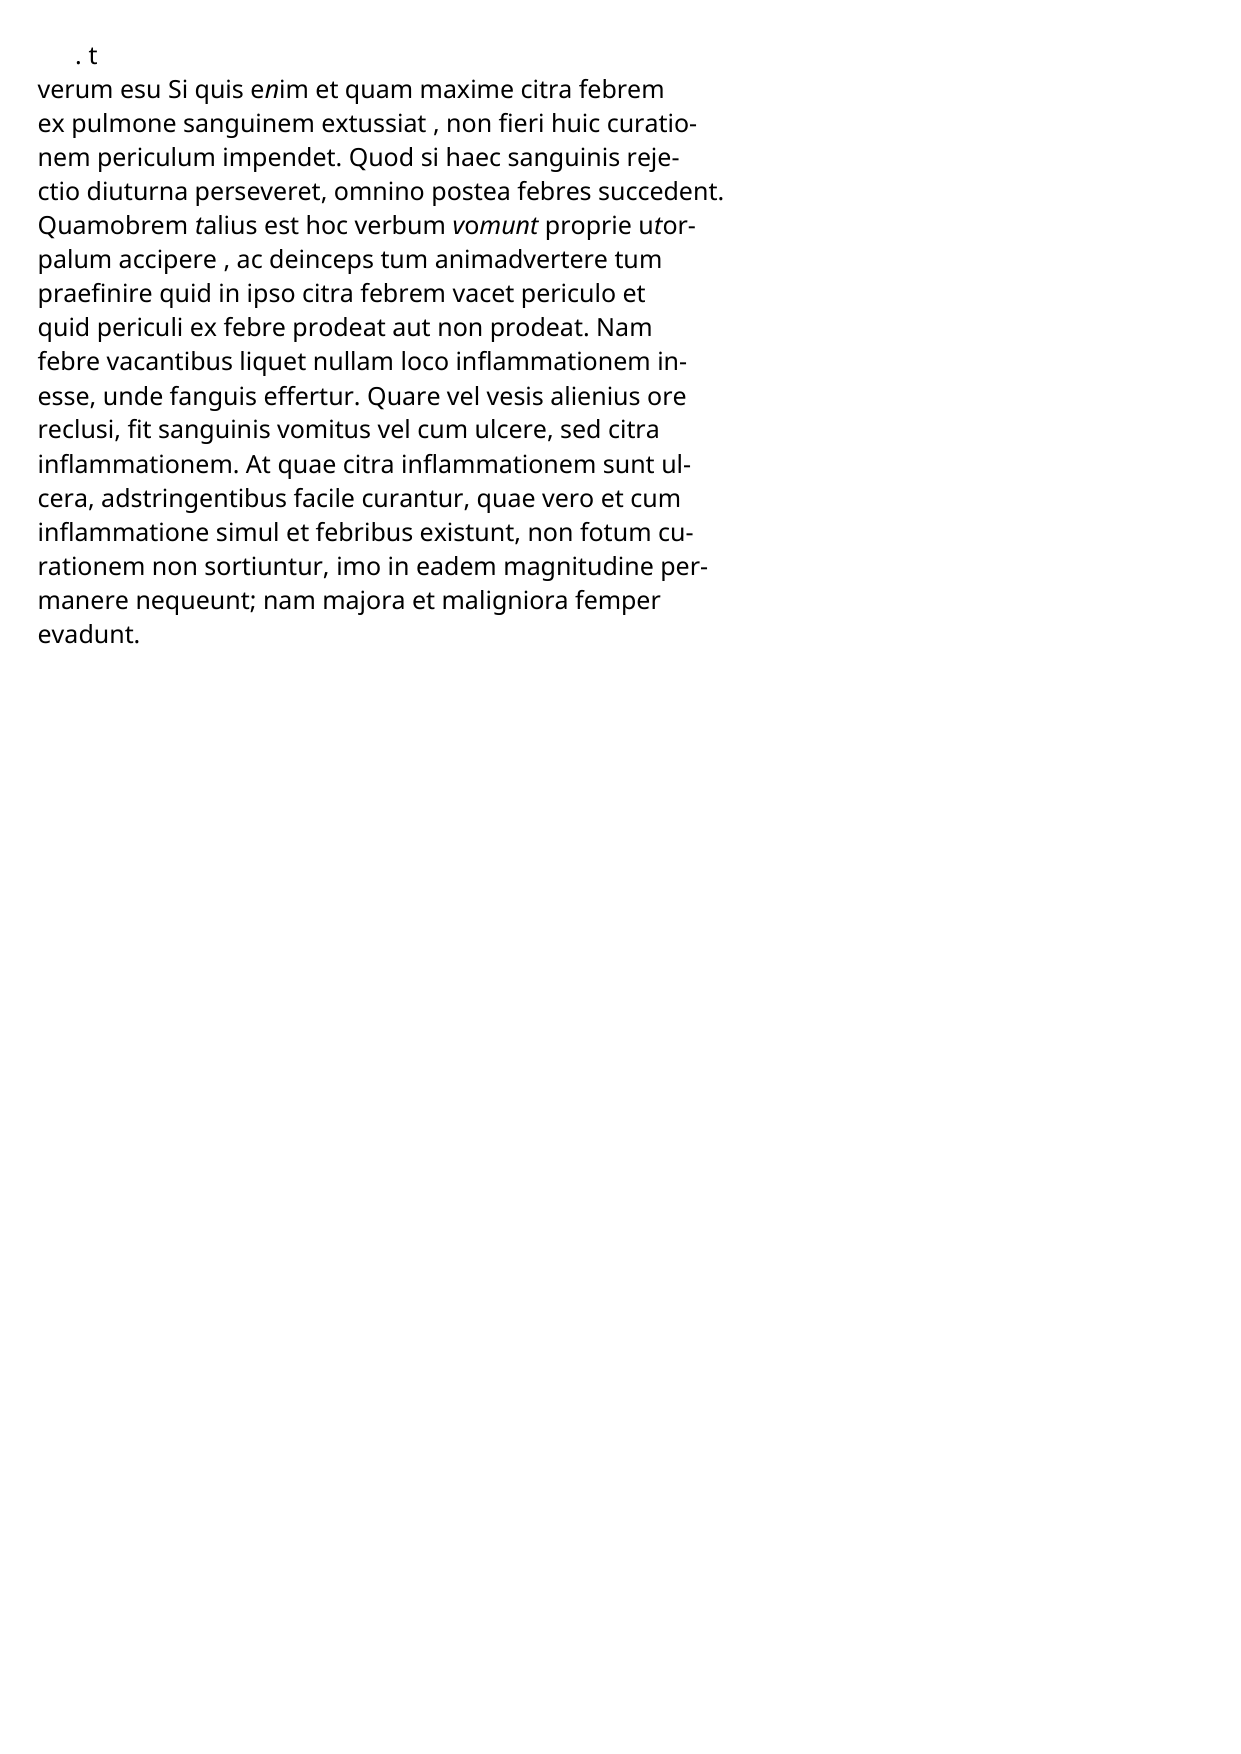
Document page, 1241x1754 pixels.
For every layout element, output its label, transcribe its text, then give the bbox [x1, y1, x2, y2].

text . t [37, 37, 1203, 72]
text verum esu Si quis enim et quam maxime citra febrem ex pulmone sanguinem extussiat , non fieri huic curatio- nem periculum impendet. Quod si haec sanguinis reje- ctio diuturna perseveret, omnino postea febres succedent. Quamobrem talius est hoc verbum vomunt proprie utor- palum accipere , ac deinceps tum animadvertere tum praefinire quid in ipso citra febrem vacet periculo et quid periculi ex febre prodeat aut non prodeat. Nam febre vacantibus liquet nullam loco inflammationem in- esse, unde fanguis effertur. Quare vel vesis alienius ore reclusi, fit sanguinis vomitus vel cum ulcere, sed citra inflammationem. At quae citra inflammationem sunt ul- cera, adstringentibus facile curantur, quae vero et cum inflammatione simul et febribus existunt, non fotum cu- rationem non sortiuntur, imo in eadem magnitudine per- manere nequeunt; nam majora et maligniora femper evadunt. [37, 72, 1203, 651]
